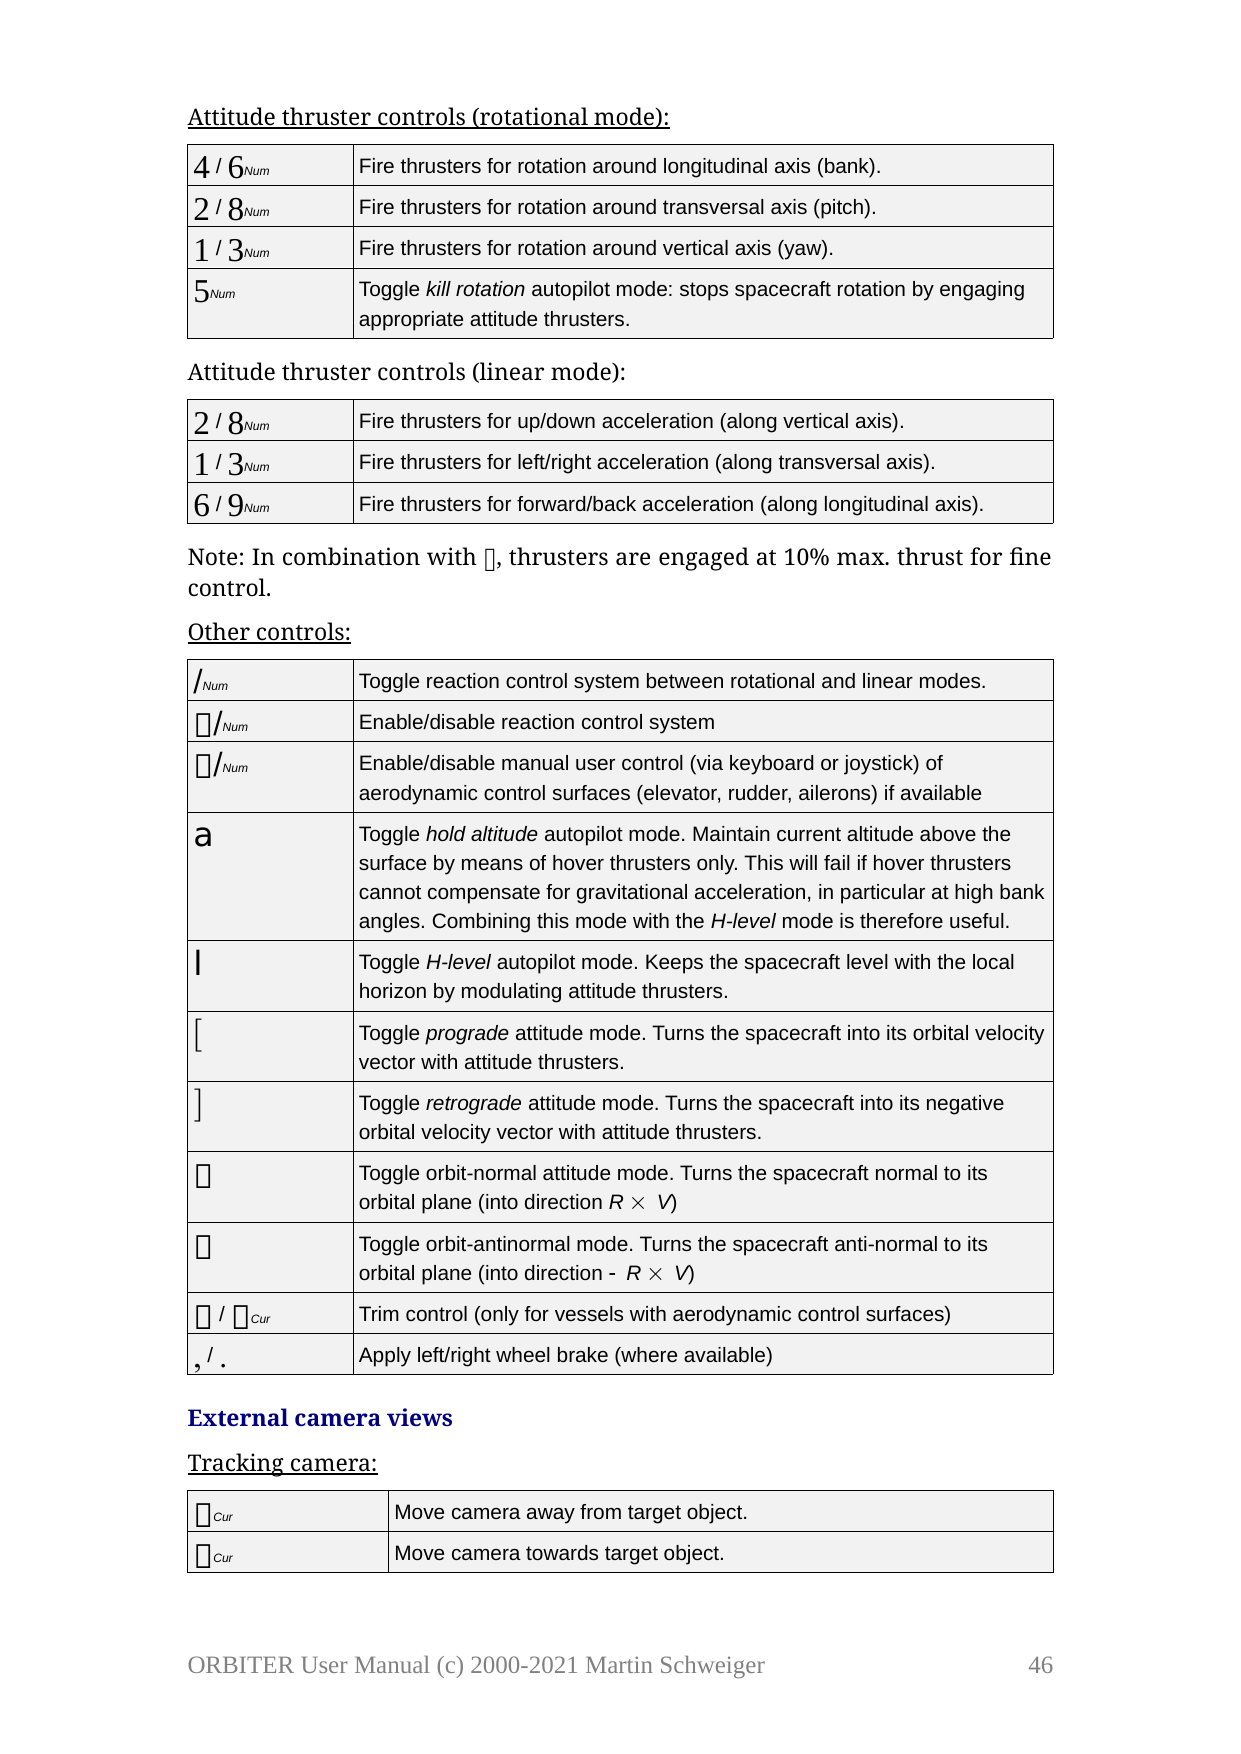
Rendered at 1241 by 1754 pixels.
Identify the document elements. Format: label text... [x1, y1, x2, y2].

table_cell 6 / 9Num [188, 483, 353, 523]
table_cell Toggle kill rotation autopilot mode: stops spacecraft rotation by engaging appropriate attitude thrusters. [354, 269, 1053, 338]
table_header /Num [188, 660, 353, 700]
table_cell , / . [188, 1334, 353, 1374]
table_cell Toggle hold altitude autopilot mode. Maintain current altitude above the surface by means of hover thrusters only. This will fail if hover thrusters cannot compensate for gravitational acceleration, in particular at high bank angles. Combining this mode with the H-level mode is therefore useful. [354, 813, 1053, 940]
table_header 2 / 8Num [188, 400, 353, 440]
table_cell Trim control (only for vessels with aerodynamic control surfaces) [354, 1293, 1053, 1333]
table_cell  [188, 1223, 353, 1292]
table_cell ] [188, 1082, 353, 1151]
table_cell a [188, 813, 353, 940]
table_cell Fire thrusters for forward/back acceleration (along longitudinal axis). [354, 483, 1053, 523]
table_cell Fire thrusters for rotation around vertical axis (yaw). [354, 227, 1053, 267]
text Attitude thruster controls (rotational mode): [187, 100, 1053, 132]
table_cell Toggle orbit-normal attitude mode. Turns the spacecraft normal to its orbital plane (into direction R  V) [354, 1152, 1053, 1222]
table_cell Enable/disable reaction control system [354, 701, 1053, 741]
table_cell 1 / 3Num [188, 441, 353, 482]
table_cell Enable/disable manual user control (via keyboard or joystick) of aerodynamic control surfaces (elevator, rudder, ailerons) if available [354, 742, 1053, 812]
table_header Fire thrusters for rotation around longitudinal axis (bank). [354, 145, 1053, 185]
table_header Cur [188, 1491, 388, 1531]
table_header Move camera away from target object. [389, 1491, 1053, 1531]
text Attitude thruster controls (linear mode): [187, 356, 1053, 387]
table_cell l [188, 941, 353, 1011]
table_cell Fire thrusters for left/right acceleration (along transversal axis). [354, 441, 1053, 482]
table_cell 5Num [188, 269, 353, 338]
table_header Toggle reaction control system between rotational and linear modes. [354, 660, 1053, 700]
table_cell Cur [188, 1532, 388, 1572]
table_cell Move camera towards target object. [389, 1532, 1053, 1572]
table_cell [ [188, 1012, 353, 1081]
text Note: In combination with , thrusters are engaged at 10% max. thrust for fine control. [187, 541, 1053, 603]
table_cell  / Cur [188, 1293, 353, 1333]
table_cell 2 / 8Num [188, 186, 353, 226]
subtitle External camera views [187, 1402, 1053, 1433]
table_cell Apply left/right wheel brake (where available) [354, 1334, 1053, 1374]
table_cell Toggle H-level autopilot mode. Keeps the spacecraft level with the local horizon by modulating attitude thrusters. [354, 941, 1053, 1011]
table_cell Toggle retrograde attitude mode. Turns the spacecraft into its negative orbital velocity vector with attitude thrusters. [354, 1082, 1053, 1151]
table_cell 1 / 3Num [188, 227, 353, 267]
table_cell Fire thrusters for rotation around transversal axis (pitch). [354, 186, 1053, 226]
table_cell Toggle prograde attitude mode. Turns the spacecraft into its orbital velocity vector with attitude thrusters. [354, 1012, 1053, 1081]
text Tracking camera: [187, 1446, 1053, 1477]
table_cell Toggle orbit-antinormal mode. Turns the spacecraft anti-normal to its orbital plane (into direction  R  V) [354, 1223, 1053, 1292]
table_cell  [188, 1152, 353, 1222]
text Other controls: [187, 615, 1053, 647]
table_header Fire thrusters for up/down acceleration (along vertical axis). [354, 400, 1053, 440]
table_header 4 / 6Num [188, 145, 353, 185]
table_cell /Num [188, 742, 353, 812]
table_cell /Num [188, 701, 353, 741]
